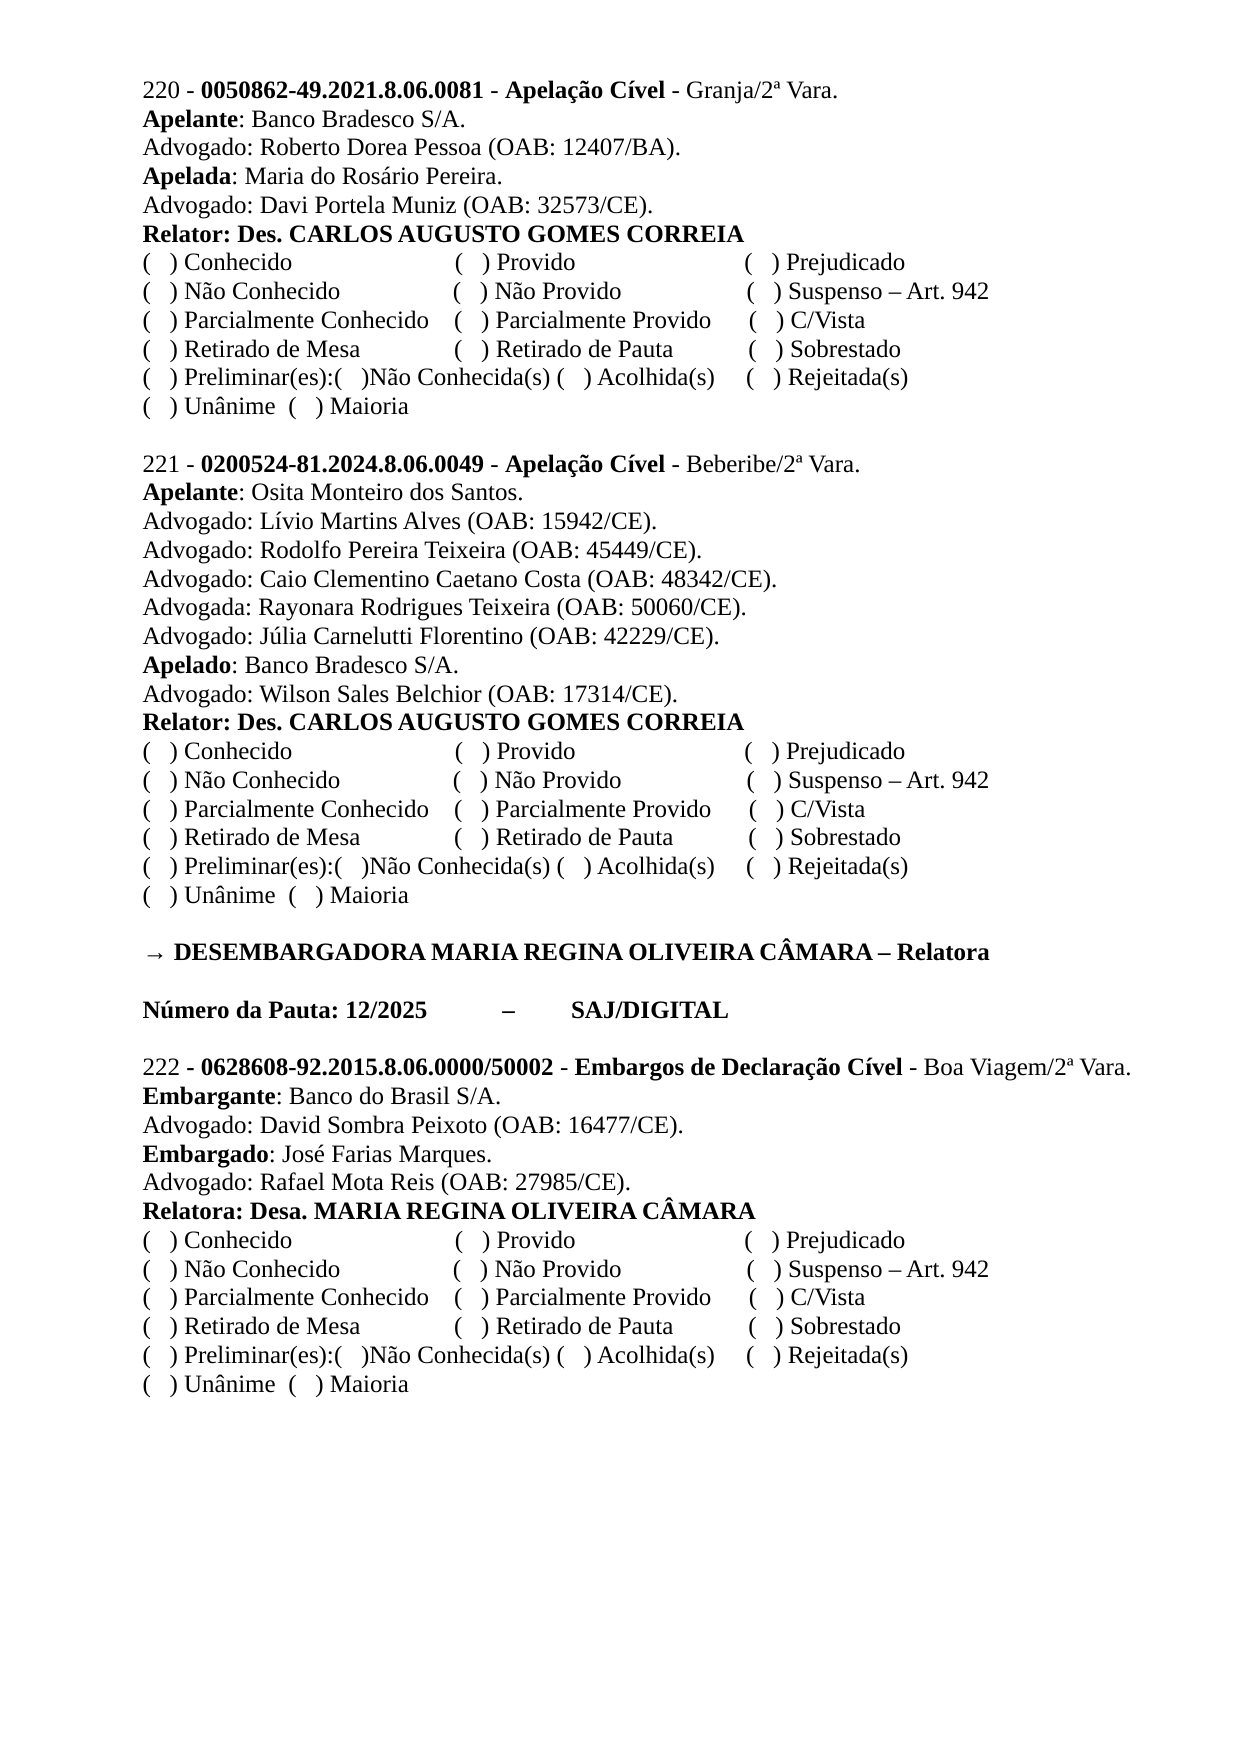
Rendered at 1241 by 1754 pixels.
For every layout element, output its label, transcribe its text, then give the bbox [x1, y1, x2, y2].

text Advogado: Rafael Mota Reis (OAB: 27985/CE). [142, 1167, 1141, 1196]
text ( ) Unânime ( ) Maioria [142, 1369, 1158, 1397]
text ( ) Conhecido ( ) Provido ( ) Prejudicado [142, 247, 1141, 276]
text ( ) Não Conhecido ( ) Não Provido ( ) Suspenso – Art. 942 [142, 276, 1158, 305]
text → DESEMBARGADORA MARIA REGINA OLIVEIRA CÂMARA – Relatora [142, 937, 1141, 966]
text ( ) Conhecido ( ) Provido ( ) Prejudicado [142, 1225, 1141, 1254]
text Número da Pauta: 12/2025 – SAJ/DIGITAL [142, 995, 1141, 1024]
text ( ) Parcialmente Conhecido ( ) Parcialmente Provido ( ) C/Vista [142, 305, 1158, 334]
text ( ) Preliminar(es):( )Não Conhecida(s) ( ) Acolhida(s) ( ) Rejeitada(s) [142, 851, 1158, 880]
text Advogado: Lívio Martins Alves (OAB: 15942/CE). [142, 506, 1141, 535]
text ( ) Retirado de Mesa ( ) Retirado de Pauta ( ) Sobrestado [142, 822, 1158, 851]
text Advogado: Júlia Carnelutti Florentino (OAB: 42229/CE). [142, 621, 1141, 650]
text ( ) Não Conhecido ( ) Não Provido ( ) Suspenso – Art. 942 [142, 1254, 1158, 1282]
text Advogado: Rodolfo Pereira Teixeira (OAB: 45449/CE). [142, 535, 1141, 564]
text ( ) Preliminar(es):( )Não Conhecida(s) ( ) Acolhida(s) ( ) Rejeitada(s) [142, 1340, 1158, 1369]
text Apelado: Banco Bradesco S/A. [142, 650, 1141, 679]
text 221 - 0200524-81.2024.8.06.0049 - Apelação Cível - Beberibe/2ª Vara. [142, 449, 1141, 477]
text ( ) Retirado de Mesa ( ) Retirado de Pauta ( ) Sobrestado [142, 1311, 1158, 1340]
text ( ) Unânime ( ) Maioria [142, 391, 1158, 420]
text ( ) Parcialmente Conhecido ( ) Parcialmente Provido ( ) C/Vista [142, 1282, 1158, 1311]
text ( ) Conhecido ( ) Provido ( ) Prejudicado [142, 736, 1141, 765]
text Relator: Des. CARLOS AUGUSTO GOMES CORREIA [142, 219, 1141, 247]
text Relator: Des. CARLOS AUGUSTO GOMES CORREIA [142, 707, 1141, 736]
text Advogado: David Sombra Peixoto (OAB: 16477/CE). [142, 1110, 1141, 1139]
text Advogado: Roberto Dorea Pessoa (OAB: 12407/BA). [142, 132, 1141, 161]
text Apelante: Osita Monteiro dos Santos. [142, 477, 1141, 506]
text Embargado: José Farias Marques. [142, 1139, 1141, 1167]
text ( ) Preliminar(es):( )Não Conhecida(s) ( ) Acolhida(s) ( ) Rejeitada(s) [142, 362, 1158, 391]
text 222 - 0628608-92.2015.8.06.0000/50002 - Embargos de Declaração Cível - Boa Viagem/2ª Vara. [142, 1052, 1141, 1081]
text 220 - 0050862-49.2021.8.06.0081 - Apelação Cível - Granja/2ª Vara. [142, 75, 1141, 104]
text ( ) Não Conhecido ( ) Não Provido ( ) Suspenso – Art. 942 [142, 765, 1158, 794]
text Relatora: Desa. MARIA REGINA OLIVEIRA CÂMARA [142, 1196, 1141, 1225]
text ( ) Unânime ( ) Maioria [142, 880, 1158, 909]
text ( ) Parcialmente Conhecido ( ) Parcialmente Provido ( ) C/Vista [142, 794, 1158, 822]
text Apelada: Maria do Rosário Pereira. [142, 161, 1141, 190]
text Advogado: Caio Clementino Caetano Costa (OAB: 48342/CE). [142, 564, 1141, 592]
text Advogado: Wilson Sales Belchior (OAB: 17314/CE). [142, 679, 1141, 707]
text Apelante: Banco Bradesco S/A. [142, 104, 1141, 132]
text Embargante: Banco do Brasil S/A. [142, 1081, 1141, 1110]
text ( ) Retirado de Mesa ( ) Retirado de Pauta ( ) Sobrestado [142, 334, 1158, 362]
text Advogado: Davi Portela Muniz (OAB: 32573/CE). [142, 190, 1141, 219]
text Advogada: Rayonara Rodrigues Teixeira (OAB: 50060/CE). [142, 592, 1141, 621]
